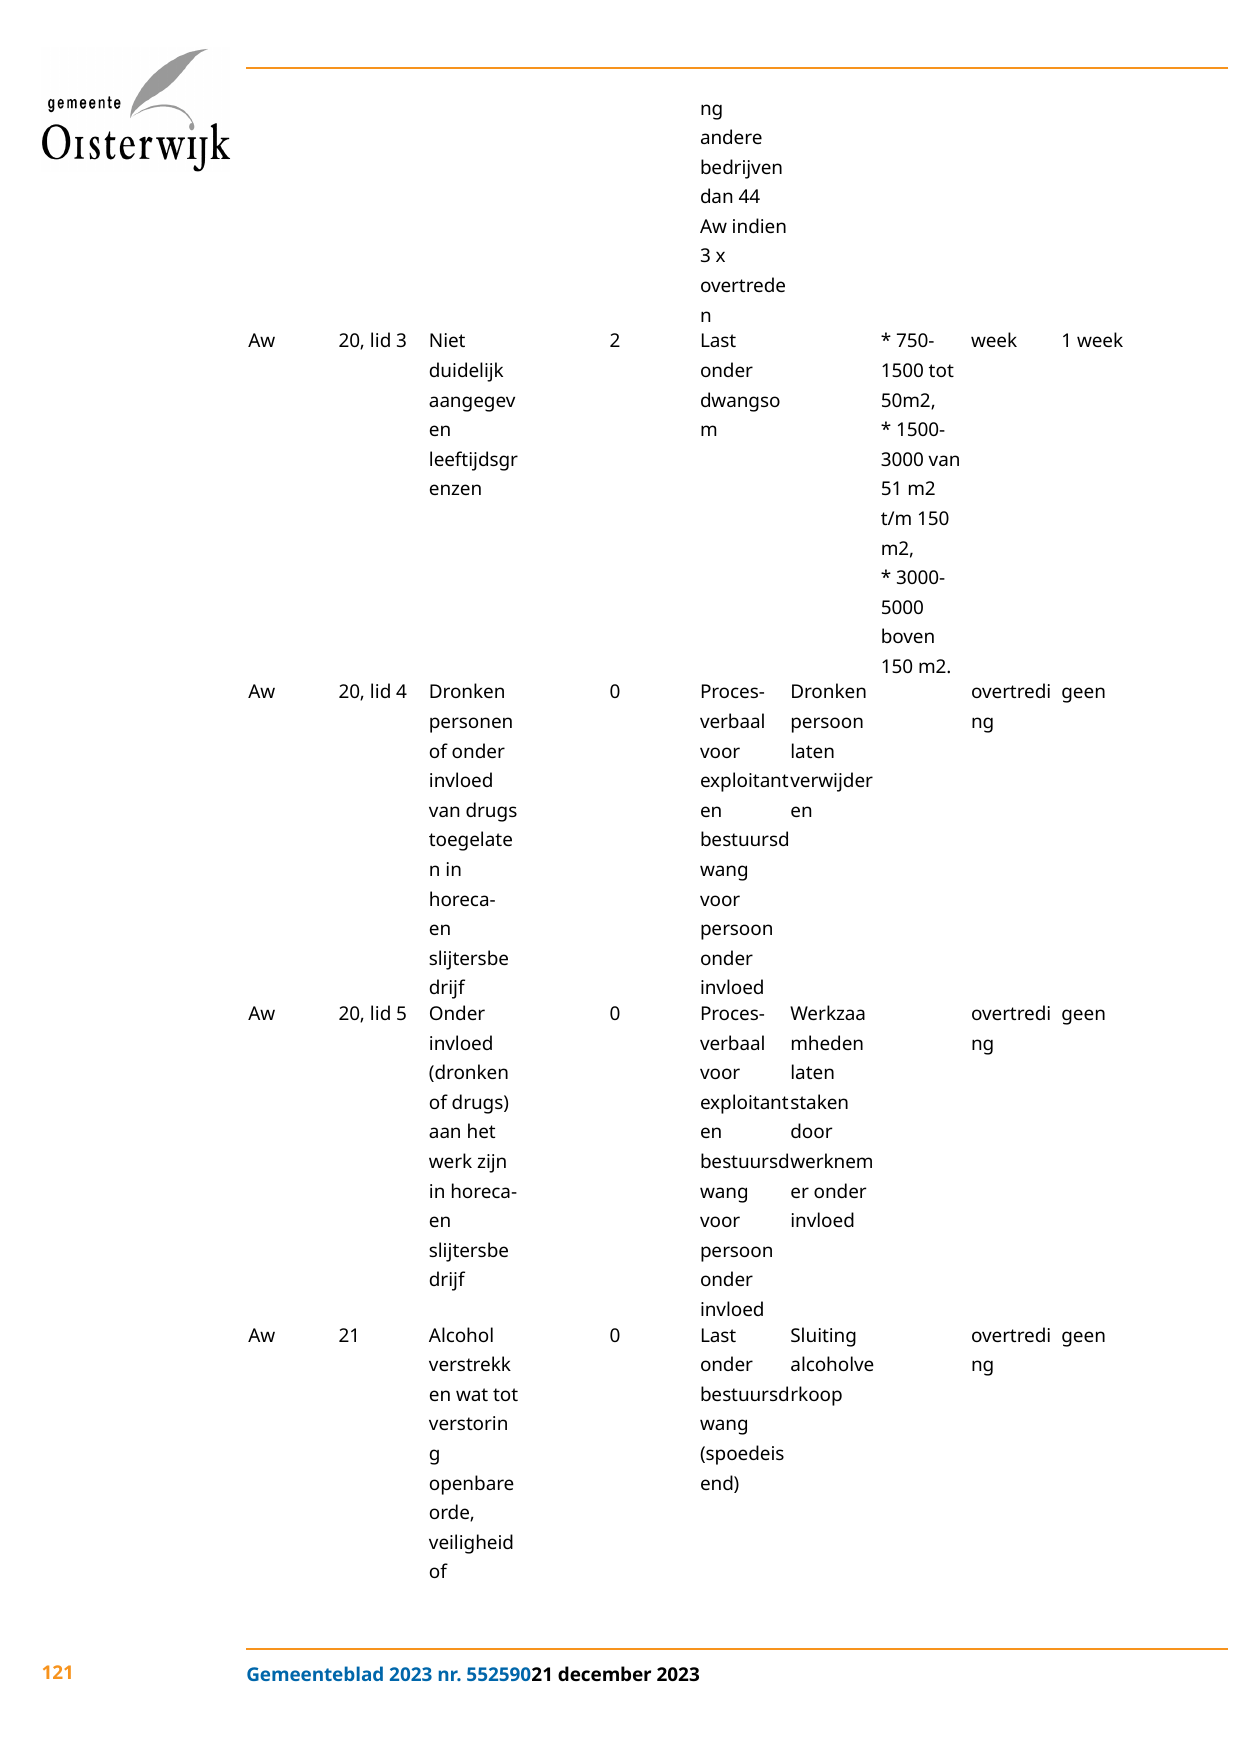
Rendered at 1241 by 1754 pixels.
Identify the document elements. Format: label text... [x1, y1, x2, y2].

table_cell 0 [609, 1322, 700, 1584]
table_cell Last onder dwangsom [700, 328, 790, 679]
table_cell Sluiting alcoholverkoop [790, 1322, 881, 1584]
table_cell [248, 95, 338, 328]
table_cell [790, 328, 881, 679]
table_cell [1061, 95, 1152, 328]
table_cell [338, 95, 429, 328]
table_cell geen [1061, 1322, 1152, 1584]
table_cell [790, 95, 881, 328]
table_cell Last onder bestuursdwang (spoedeisend) [700, 1322, 790, 1584]
table_cell Alcohol verstrekken wat tot verstoring openbare orde, veiligheid of [429, 1322, 519, 1584]
table_cell Aw [248, 1322, 338, 1584]
table_cell ng andere bedrijven dan 44 Aw indien 3 x overtreden [700, 95, 790, 328]
table_cell [429, 95, 519, 328]
table_cell Werkzaamheden laten staken door werknemer onder invloed [790, 1000, 881, 1322]
picture [41, 47, 231, 172]
table_cell Niet duidelijk aangegeven leeftijdsgrenzen [429, 328, 519, 679]
table_cell 20, lid 5 [338, 1000, 429, 1322]
table_cell Aw [248, 328, 338, 679]
table_cell * 750-1500 tot 50m2, * 1500-3000 van 51 m2 t/m 150 m2, * 3000-5000 boven 150 m2. [881, 328, 971, 679]
table_cell Proces-verbaal voor exploitant en bestuursdwang voor persoon onder invloed [700, 679, 790, 1000]
table_cell overtreding [971, 679, 1061, 1000]
table_cell Onder invloed (dronken of drugs) aan het werk zijn in horeca- en slijtersbedrijf [429, 1000, 519, 1322]
table_cell 21 [338, 1322, 429, 1584]
table_cell [519, 328, 609, 679]
table_cell 0 [609, 1000, 700, 1322]
table_cell [519, 95, 609, 328]
table_cell Dronken persoon laten verwijderen [790, 679, 881, 1000]
table_cell [519, 679, 609, 1000]
table_cell [519, 1322, 609, 1584]
table_cell 0 [609, 679, 700, 1000]
table_cell Aw [248, 679, 338, 1000]
table_cell Proces-verbaal voor exploitant en bestuursdwang voor persoon onder invloed [700, 1000, 790, 1322]
table_cell Dronken personen of onder invloed van drugs toegelaten in horeca- en slijtersbedrijf [429, 679, 519, 1000]
table_cell 2 [609, 328, 700, 679]
table_cell [609, 95, 700, 328]
table_cell [881, 1322, 971, 1584]
table_cell week [971, 328, 1061, 679]
table_cell [881, 1000, 971, 1322]
table_cell geen [1061, 679, 1152, 1000]
table_cell geen [1061, 1000, 1152, 1322]
table_cell [519, 1000, 609, 1322]
table_cell 20, lid 3 [338, 328, 429, 679]
table_cell [881, 679, 971, 1000]
table_cell overtreding [971, 1000, 1061, 1322]
table_cell overtreding [971, 1322, 1061, 1584]
table_cell [971, 95, 1061, 328]
table_cell 20, lid 4 [338, 679, 429, 1000]
table_cell Aw [248, 1000, 338, 1322]
table_cell [881, 95, 971, 328]
table_cell 1 week [1061, 328, 1152, 679]
